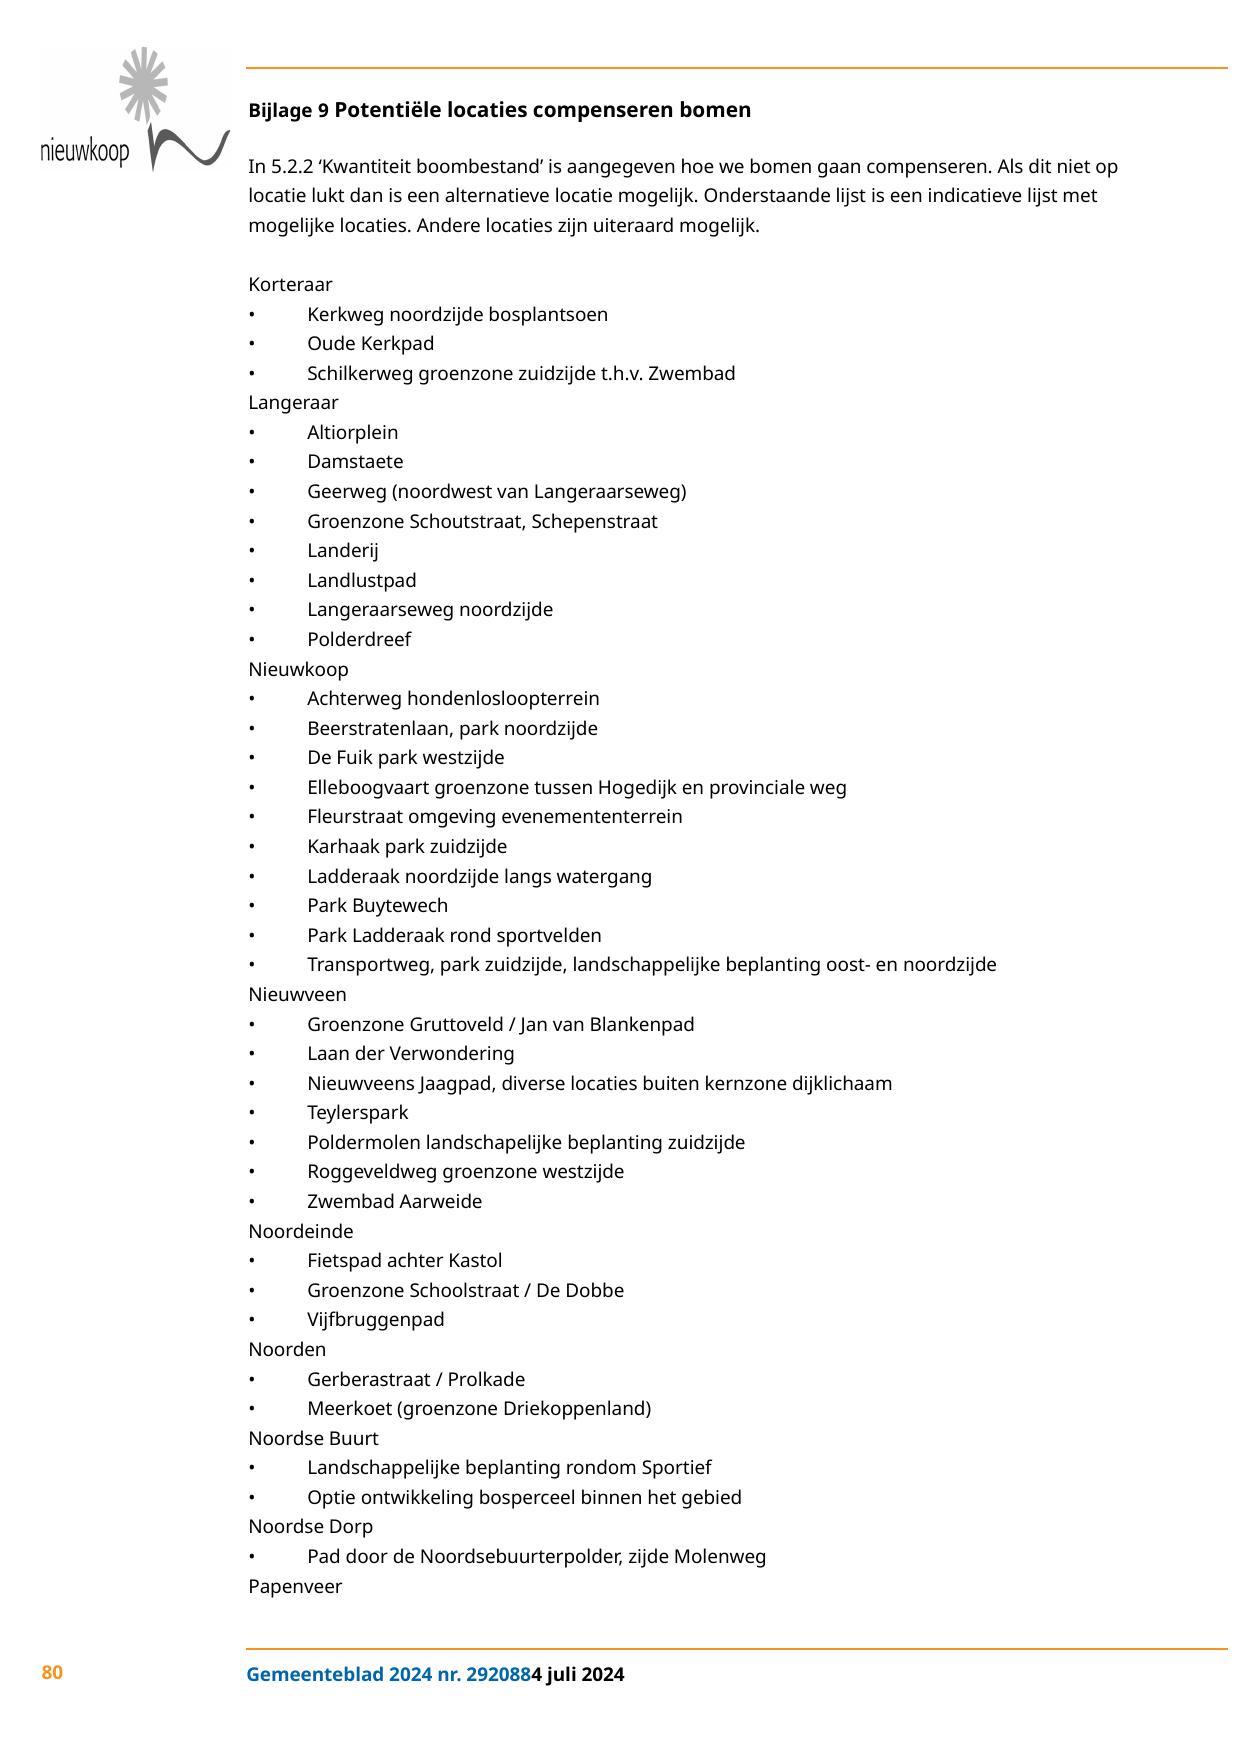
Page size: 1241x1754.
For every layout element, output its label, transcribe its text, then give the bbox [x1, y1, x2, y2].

list Groenzone Gruttoveld / Jan van Blankenpad [248, 1011, 1152, 1037]
list Ladderaak noordzijde langs watergang [248, 863, 1152, 889]
list Vijfbruggenpad [248, 1307, 1152, 1332]
list Pad door de Noordsebuurterpolder, zijde Molenweg [248, 1543, 1152, 1569]
list Nieuwveens Jaagpad, diverse locaties buiten kernzone dijklichaam [248, 1070, 1152, 1096]
text Noordeinde [248, 1218, 1152, 1244]
list Schilkerweg groenzone zuidzijde t.h.v. Zwembad [248, 360, 1152, 386]
list Landschappelijke beplanting rondom Sportief [248, 1454, 1152, 1480]
list Achterweg hondenlosloopterrein [248, 685, 1152, 711]
list Damstaete [248, 449, 1152, 474]
text Nieuwveen [248, 981, 1152, 1007]
list Fietspad achter Kastol [248, 1247, 1152, 1273]
list Meerkoet (groenzone Driekoppenland) [248, 1395, 1152, 1421]
list Karhaak park zuidzijde [248, 833, 1152, 859]
list Optie ontwikkeling bosperceel binnen het gebied [248, 1484, 1152, 1510]
text Papenveer [248, 1573, 1152, 1599]
list Elleboogvaart groenzone tussen Hogedijk en provinciale weg [248, 774, 1152, 800]
text Bijlage 9 Potentiële locaties compenseren bomen [248, 95, 1152, 123]
list Groenzone Schoolstraat / De Dobbe [248, 1277, 1152, 1303]
list Kerkweg noordzijde bosplantsoen [248, 301, 1152, 327]
list Park Buytewech [248, 892, 1152, 918]
list Landlustpad [248, 567, 1152, 593]
list Transportweg, park zuidzijde, landschappelijke beplanting oost- en noordzijde [248, 952, 1152, 977]
list Polderdreef [248, 626, 1152, 652]
list De Fuik park westzijde [248, 744, 1152, 770]
text Noordse Dorp [248, 1514, 1152, 1539]
list Oude Kerkpad [248, 330, 1152, 356]
list Park Ladderaak rond sportvelden [248, 922, 1152, 948]
list Groenzone Schoutstraat, Schepenstraat [248, 508, 1152, 534]
list Teylerspark [248, 1099, 1152, 1125]
list Geerweg (noordwest van Langeraarseweg) [248, 478, 1152, 504]
text Langeraar [248, 389, 1152, 415]
list Gerberastraat / Prolkade [248, 1366, 1152, 1392]
list Fleurstraat omgeving evenemententerrein [248, 804, 1152, 829]
text Noordse Buurt [248, 1425, 1152, 1451]
text Nieuwkoop [248, 656, 1152, 682]
list Landerij [248, 537, 1152, 563]
list Zwembad Aarweide [248, 1188, 1152, 1214]
list Laan der Verwondering [248, 1040, 1152, 1066]
list Langeraarseweg noordzijde [248, 597, 1152, 622]
list Roggeveldweg groenzone westzijde [248, 1159, 1152, 1184]
text Korteraar [248, 271, 1152, 297]
list Beerstratenlaan, park noordzijde [248, 715, 1152, 741]
list Altiorplein [248, 419, 1152, 445]
picture [41, 47, 231, 172]
text In 5.2.2 ‘Kwantiteit boombestand’ is aangegeven hoe we bomen gaan compenseren. Als dit niet op locatie lukt dan is een alternatieve locatie mogelijk. Onderstaande lijst is een indicatieve lijst met mogelijke locaties. Andere locaties zijn uiteraard mogelijk. [248, 153, 1152, 238]
list Poldermolen landschapelijke beplanting zuidzijde [248, 1129, 1152, 1155]
text Noorden [248, 1336, 1152, 1362]
